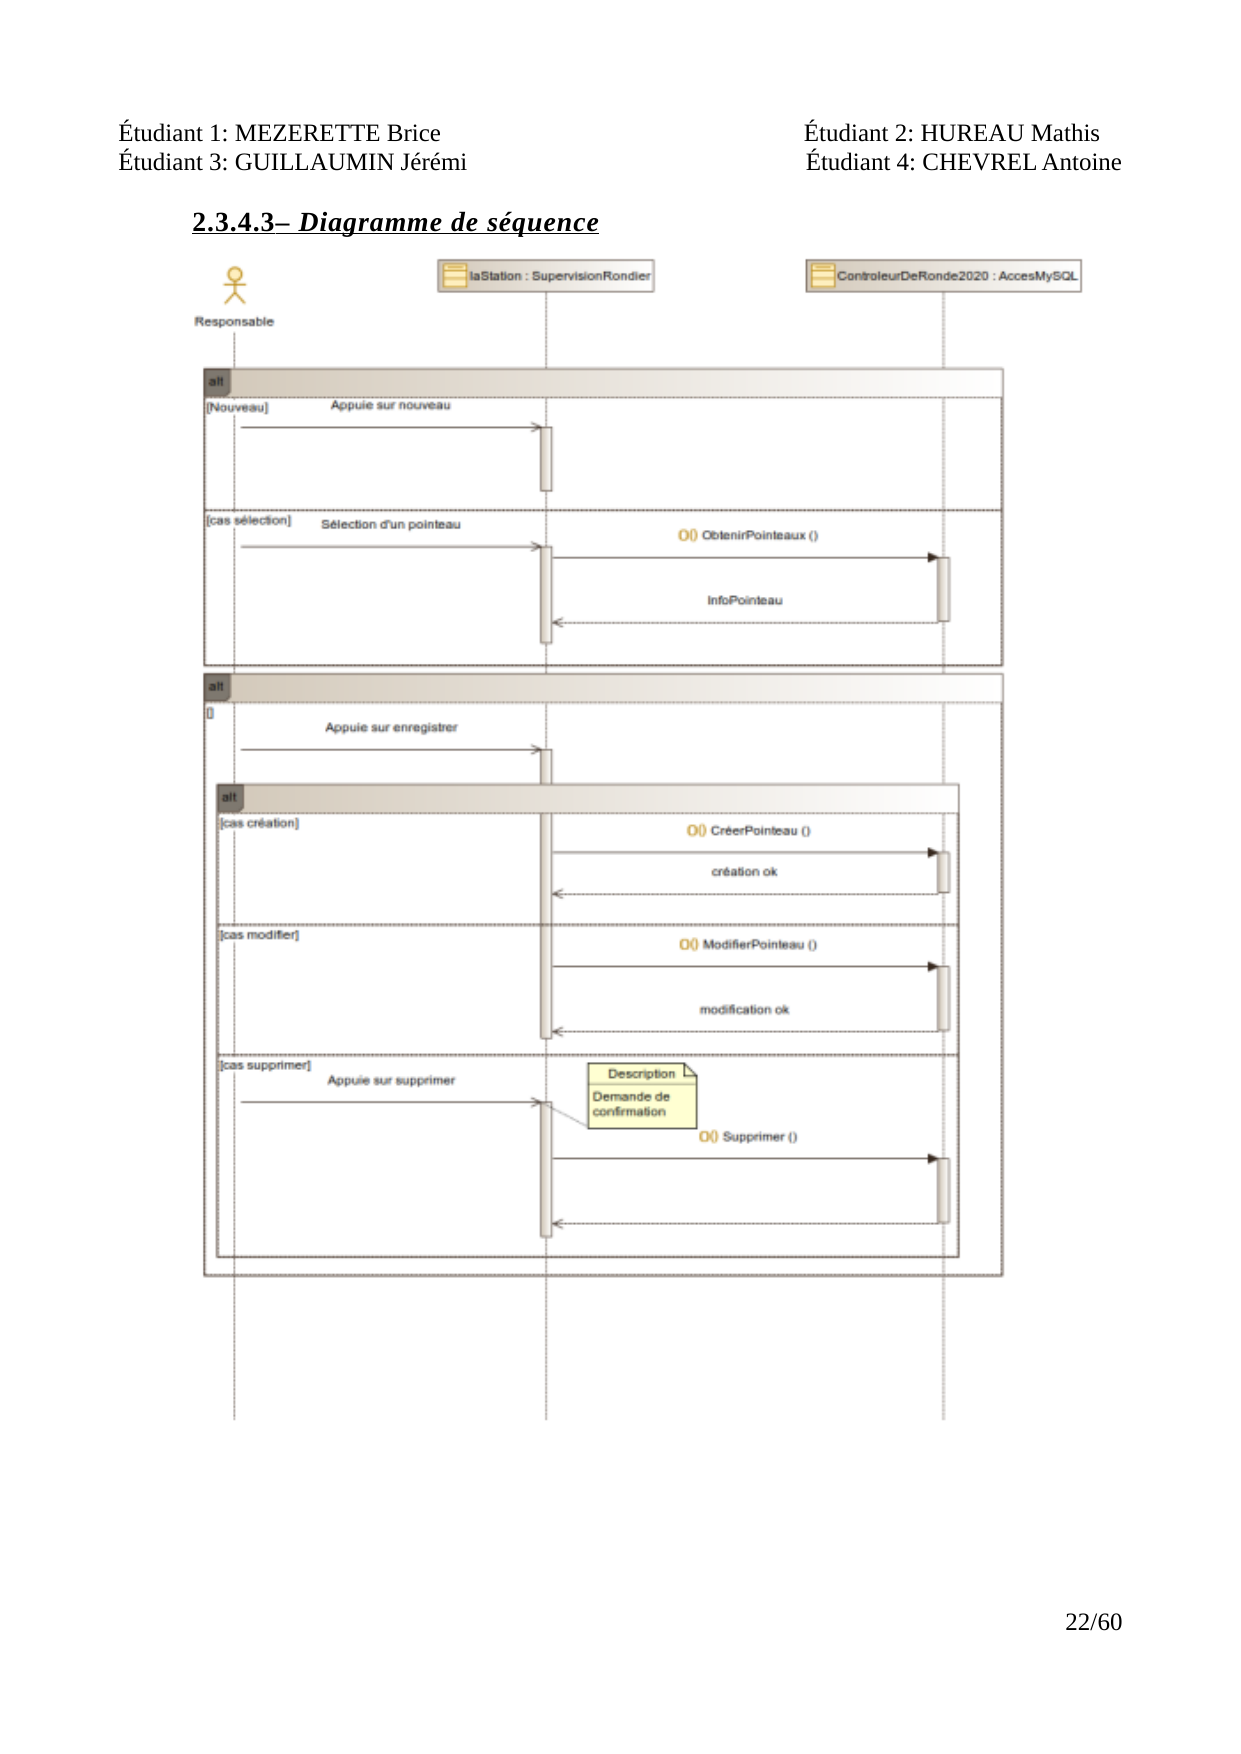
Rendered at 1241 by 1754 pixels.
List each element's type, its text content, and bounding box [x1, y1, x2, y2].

subtitle 2.3.4.3– Diagramme de séquence [118, 205, 1122, 237]
picture [147, 249, 1093, 1431]
